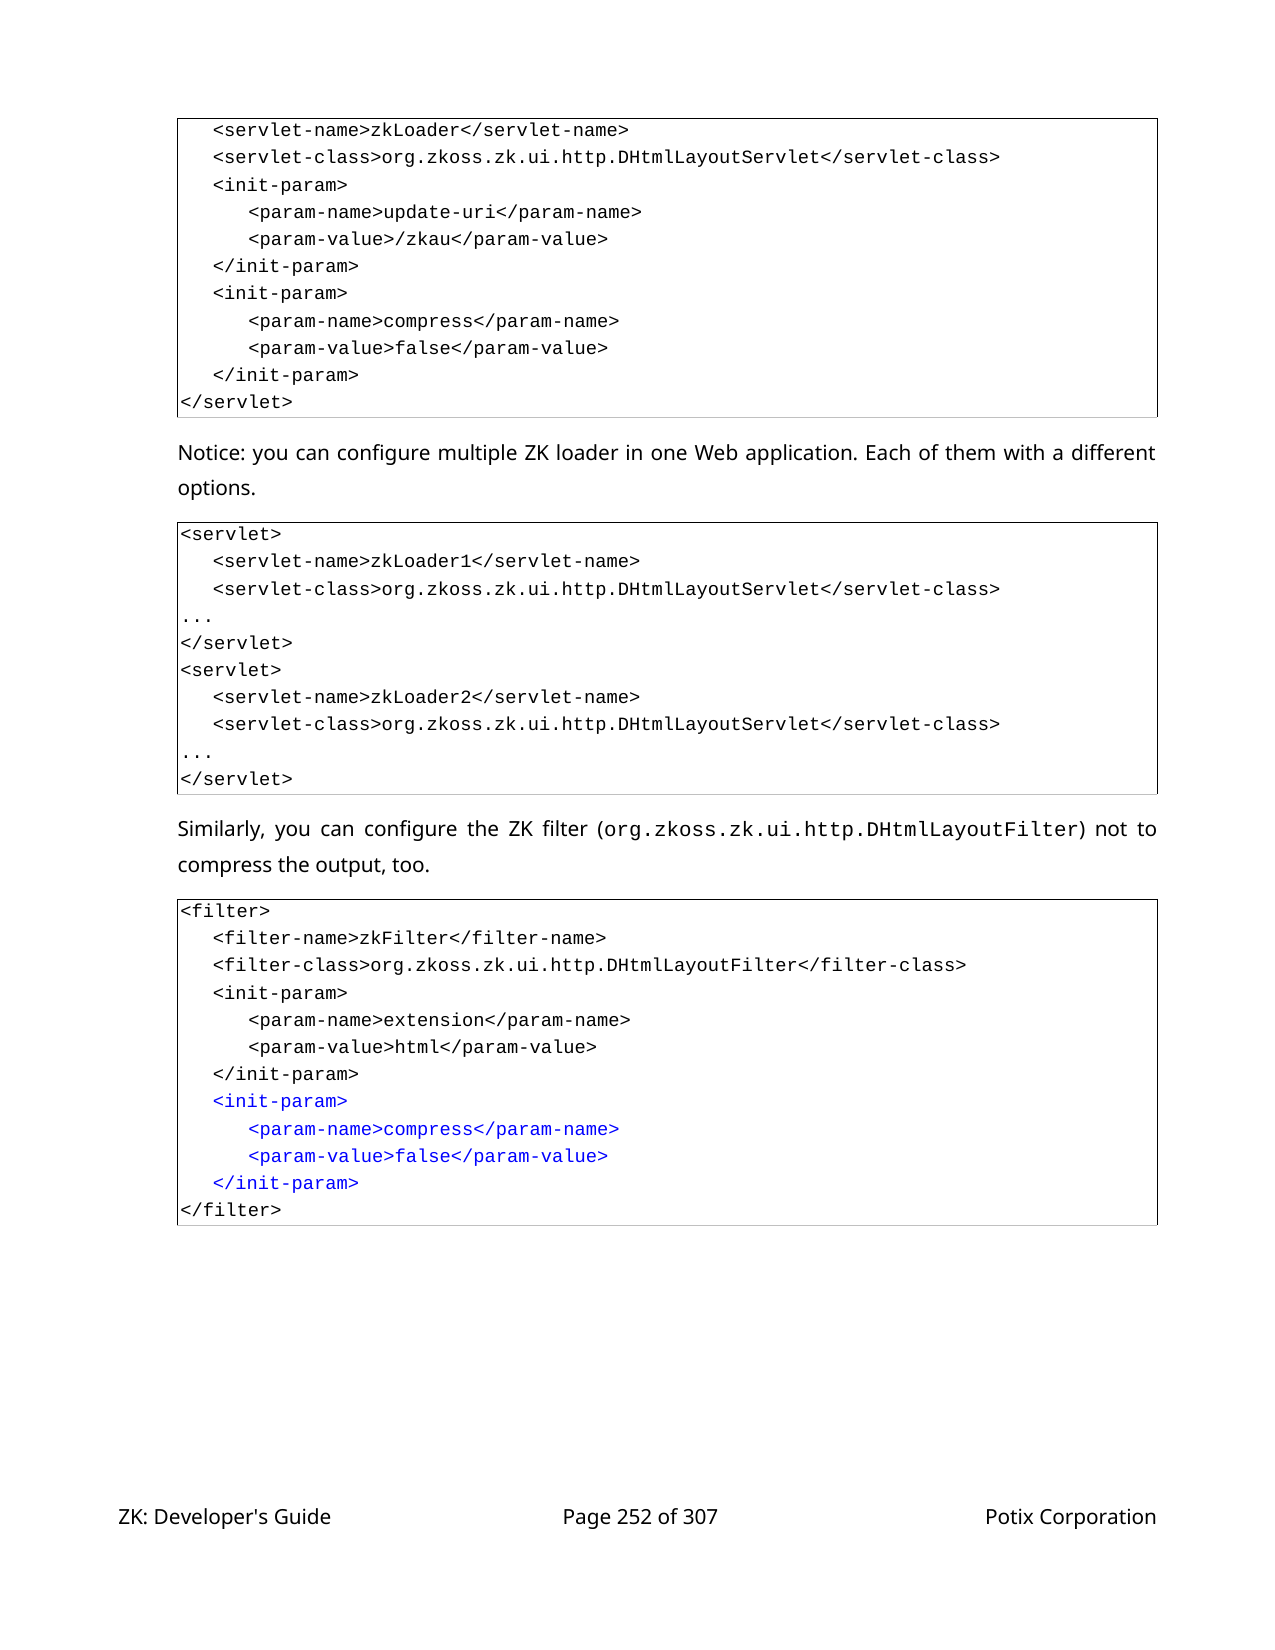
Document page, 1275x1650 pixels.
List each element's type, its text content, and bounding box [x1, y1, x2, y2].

text <param-value>html</param-value> [178, 1035, 1157, 1059]
text <param-value>false</param-value> [178, 1144, 1157, 1168]
text </servlet> [178, 631, 1157, 655]
text <servlet-class>org.zkoss.zk.ui.http.DHtmlLayoutServlet</servlet-class> [178, 145, 1157, 169]
text <param-value>false</param-value> [178, 336, 1157, 360]
text <filter> [178, 900, 1157, 923]
text Similarly, you can configure the ZK filter (org.zkoss.zk.ui.http.DHtmlLayoutFilter) not to compress the output, too. [177, 814, 1157, 878]
text <servlet-name>zkLoader</servlet-name> [178, 119, 1157, 142]
text </servlet> [178, 767, 1157, 794]
text <servlet-class>org.zkoss.zk.ui.http.DHtmlLayoutServlet</servlet-class> [178, 712, 1157, 737]
text <param-name>update-uri</param-name> [178, 200, 1157, 224]
text </init-param> [178, 254, 1157, 278]
text <param-value>/zkau</param-value> [178, 227, 1157, 251]
text <param-name>compress</param-name> [178, 1116, 1157, 1141]
text </init-param> [178, 1062, 1157, 1086]
text <servlet> [178, 523, 1157, 546]
text </init-param> [178, 1171, 1157, 1195]
text <init-param> [178, 981, 1157, 1005]
text <filter-class>org.zkoss.zk.ui.http.DHtmlLayoutFilter</filter-class> [178, 953, 1157, 978]
text </servlet> [178, 390, 1157, 417]
text <servlet> [178, 658, 1157, 682]
text <init-param> [178, 281, 1157, 306]
text <param-name>extension</param-name> [178, 1008, 1157, 1032]
text ... [178, 739, 1157, 764]
text <filter-name>zkFilter</filter-name> [178, 926, 1157, 950]
text Notice: you can configure multiple ZK loader in one Web application. Each of them with a different options. [177, 438, 1157, 501]
text <init-param> [178, 1089, 1157, 1113]
text ... [178, 603, 1157, 628]
text <servlet-name>zkLoader1</servlet-name> [178, 549, 1157, 573]
text </filter> [178, 1198, 1157, 1225]
text </init-param> [178, 363, 1157, 387]
text <param-name>compress</param-name> [178, 308, 1157, 333]
text <servlet-class>org.zkoss.zk.ui.http.DHtmlLayoutServlet</servlet-class> [178, 576, 1157, 601]
text <init-param> [178, 172, 1157, 197]
text <servlet-name>zkLoader2</servlet-name> [178, 685, 1157, 709]
